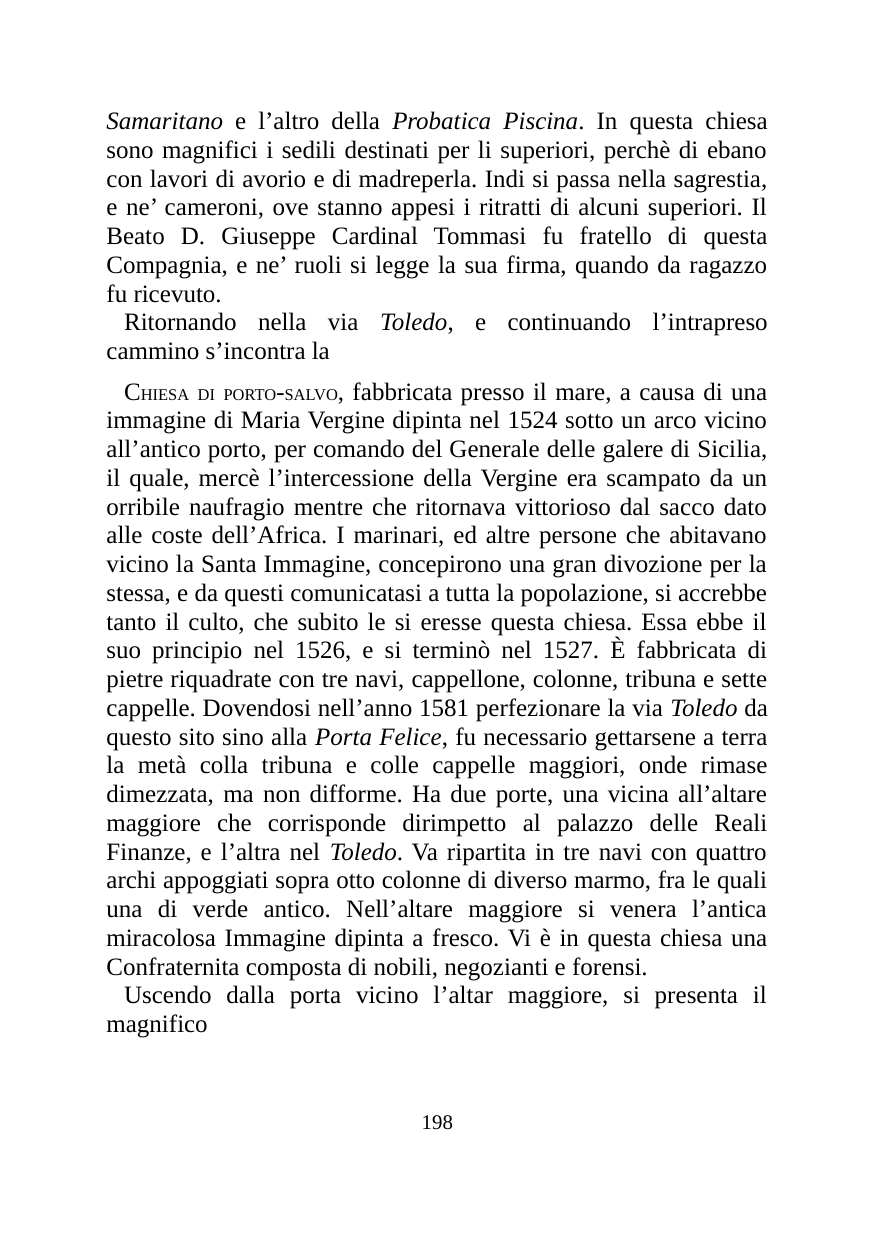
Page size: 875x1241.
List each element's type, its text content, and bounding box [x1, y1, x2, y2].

text Samaritano e l’altro della Probatica Piscina. In questa chiesa sono magnifici i sedili destinati per li superiori, perchè di ebano con lavori di avorio e di madreperla. Indi si passa nella sagrestia, e ne’ cameroni, ove stanno appesi i ritratti di alcuni superiori. Il Beato D. Giuseppe Cardinal Tommasi fu fratello di questa Compagnia, e ne’ ruoli si legge la sua firma, quando da ragazzo fu ricevuto. [106, 106, 768, 307]
text Uscendo dalla porta vicino l’altar maggiore, si presenta il magnifico [106, 981, 768, 1038]
text Ritornando nella via Toledo, e continuando l’intrapreso cammino s’incontra la [106, 307, 768, 365]
text Chiesa di porto-salvo, fabbricata presso il mare, a causa di una immagine di Maria Vergine dipinta nel 1524 sotto un arco vicino all’antico porto, per comando del Generale delle galere di Sicilia, il quale, mercè l’intercessione della Vergine era scampato da un orribile naufragio mentre che ritornava vittorioso dal sacco dato alle coste dell’Africa. I marinari, ed altre persone che abitavano vicino la Santa Immagine, concepirono una gran divozione per la stessa, e da questi comunicatasi a tutta la popolazione, si accrebbe tanto il culto, che subito le si eresse questa chiesa. Essa ebbe il suo principio nel 1526, e si terminò nel 1527. È fabbricata di pietre riquadrate con tre navi, cappellone, colonne, tribuna e sette cappelle. Dovendosi nell’anno 1581 perfezionare la via Toledo da questo sito sino alla Porta Felice, fu necessario gettarsene a terra la metà colla tribuna e colle cappelle maggiori, onde rimase dimezzata, ma non difforme. Ha due porte, una vicina all’altare maggiore che corrisponde dirimpetto al palazzo delle Reali Finanze, e l’altra nel Toledo. Va ripartita in tre navi con quattro archi appoggiati sopra otto colonne di diverso marmo, fra le quali una di verde antico. Nell’altare maggiore si venera l’antica miracolosa Immagine dipinta a fresco. Vi è in questa chiesa una Confraternita composta di nobili, negozianti e forensi. [106, 377, 768, 981]
